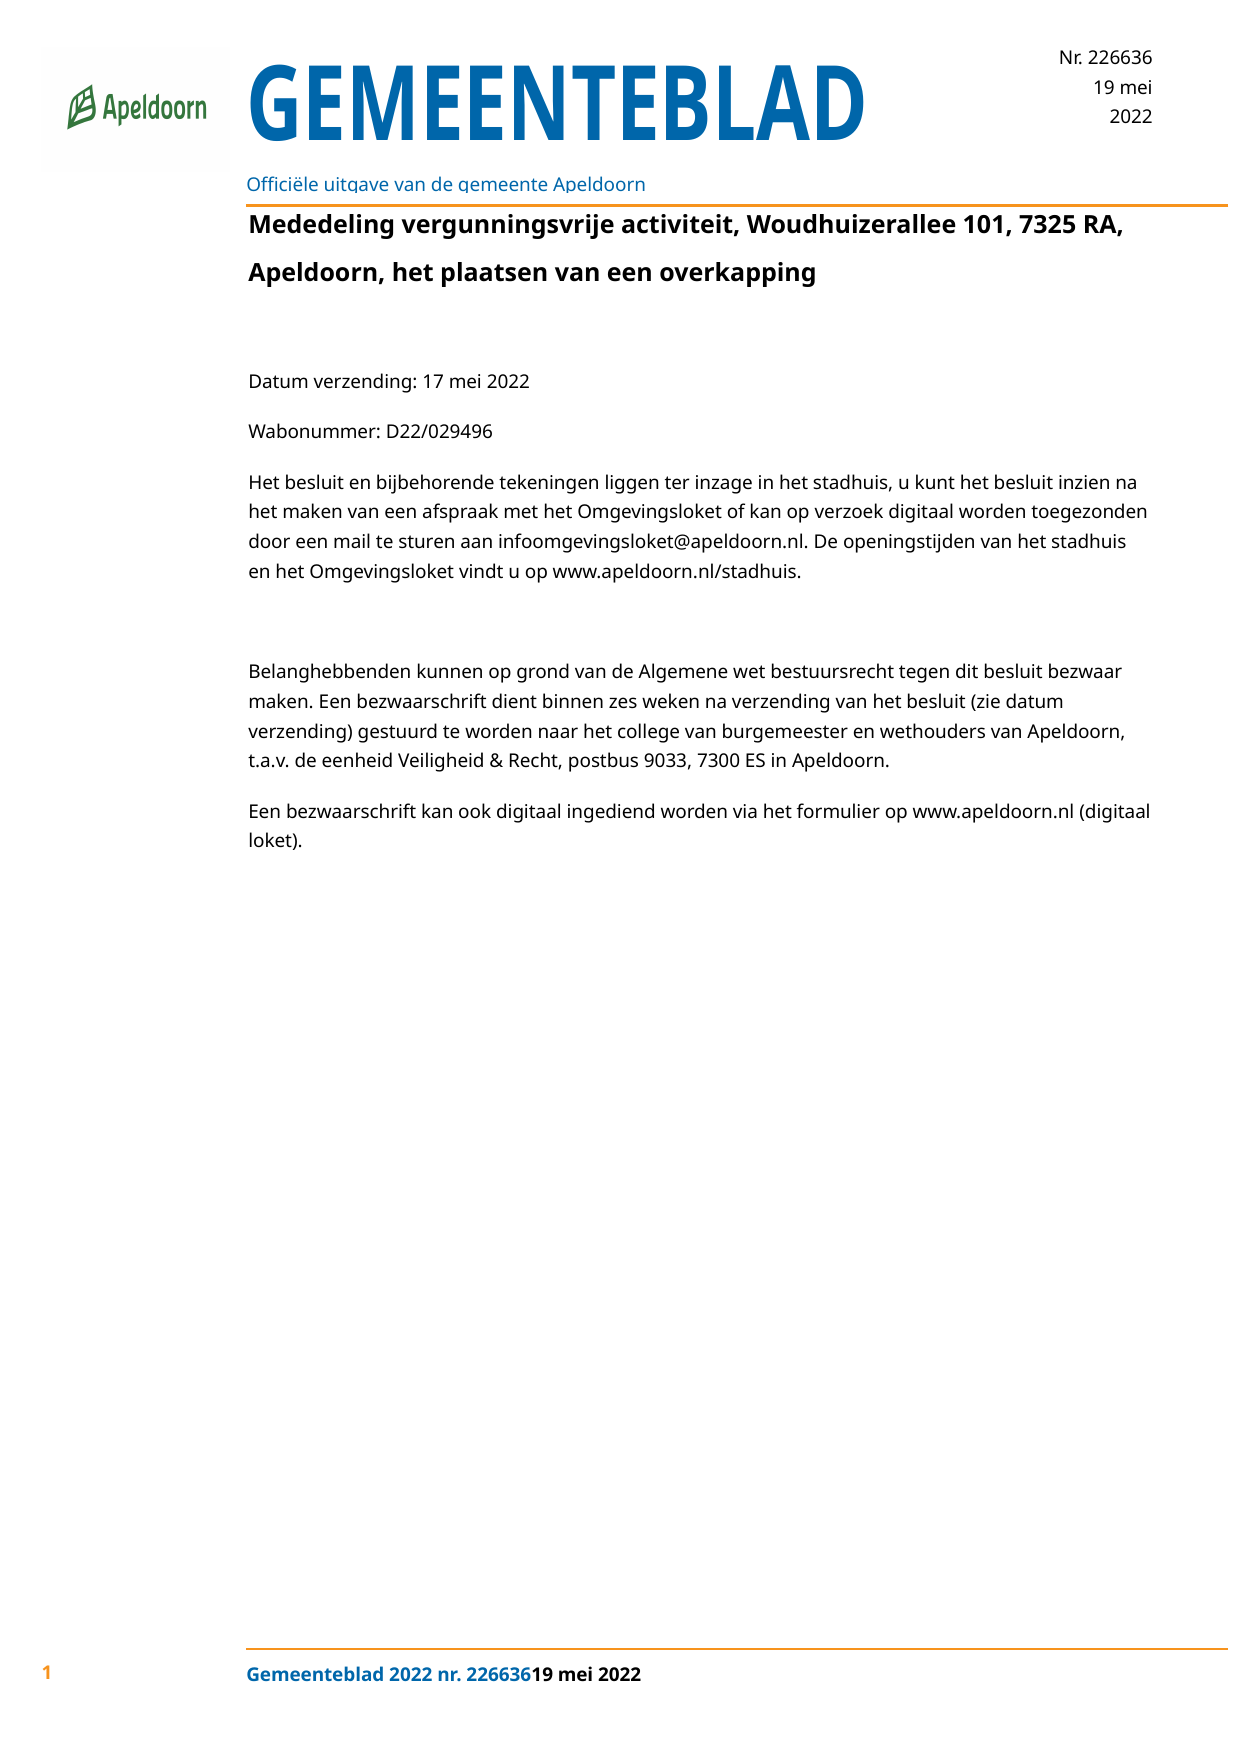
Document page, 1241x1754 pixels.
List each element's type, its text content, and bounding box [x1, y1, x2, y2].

text Datum verzending: 17 mei 2022 [248, 368, 1152, 394]
text Een bezwaarschrift kan ook digitaal ingediend worden via het formulier op www.apeldoorn.nl (digitaal loket). [248, 798, 1152, 853]
text Het besluit en bijbehorende tekeningen liggen ter inzage in het stadhuis, u kunt het besluit inzien na het maken van een afspraak met het Omgevingsloket of kan op verzoek digitaal worden toegezonden door een mail te sturen aan infoomgevingsloket@apeldoorn.nl. De openingstijden van het stadhuis en het Omgevingsloket vindt u op www.apeldoorn.nl/stadhuis. [248, 469, 1152, 584]
picture [41, 47, 231, 172]
text Wabonummer: D22/029496 [248, 419, 1152, 444]
text Belanghebbenden kunnen op grond van de Algemene wet bestuursrecht tegen dit besluit bezwaar maken. Een bezwaarschrift dient binnen zes weken na verzending van het besluit (zie datum verzending) gestuurd te worden naar het college van burgemeester en wethouders van Apeldoorn, t.a.v. de eenheid Veiligheid & Recht, postbus 9033, 7300 ES in Apeldoorn. [248, 659, 1152, 773]
text Mededeling vergunningsvrije activiteit, Woudhuizerallee 101, 7325 RA, Apeldoorn, het plaatsen van een overkapping [248, 207, 1152, 288]
